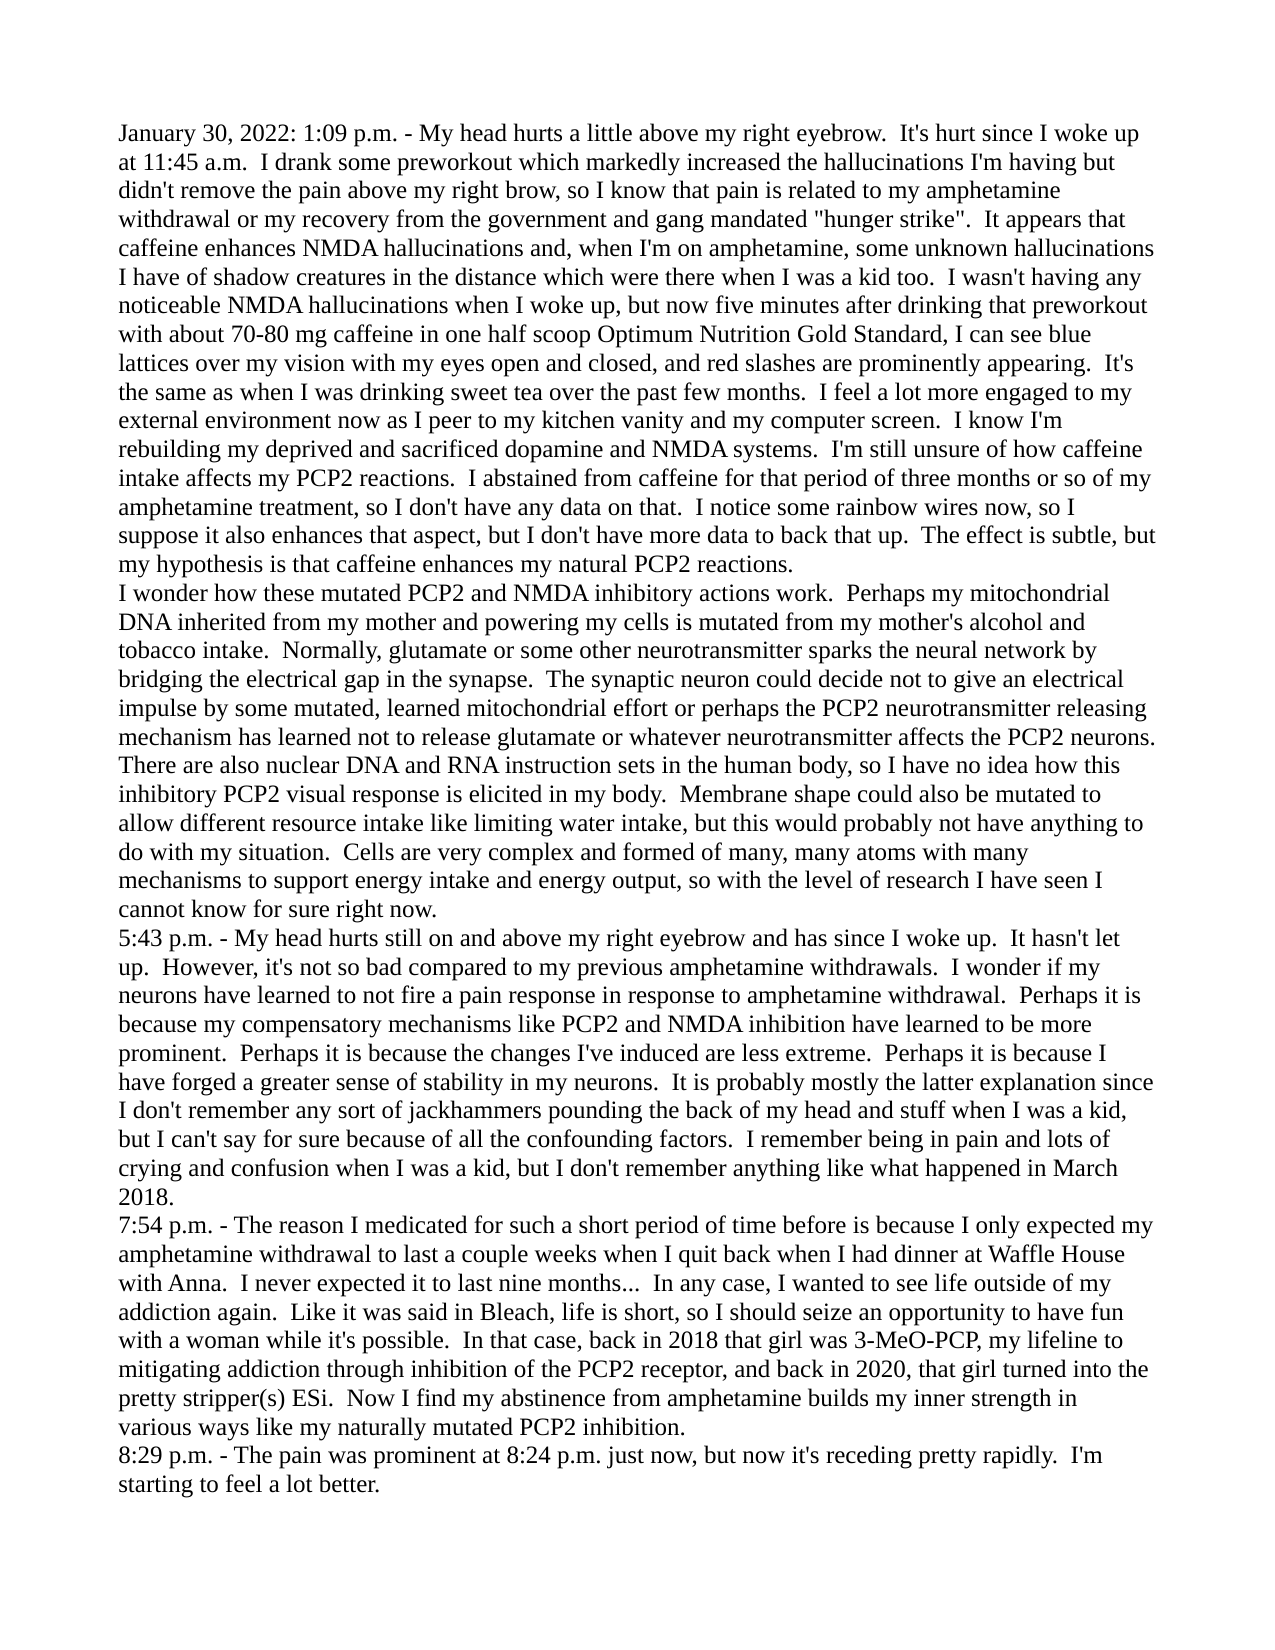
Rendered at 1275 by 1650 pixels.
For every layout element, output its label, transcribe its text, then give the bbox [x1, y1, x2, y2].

text 8:29 p.m. - The pain was prominent at 8:24 p.m. just now, but now it's receding pretty rapidly. I'm starting to feel a lot better. [118, 1441, 1157, 1498]
text 7:54 p.m. - The reason I medicated for such a short period of time before is because I only expected my amphetamine withdrawal to last a couple weeks when I quit back when I had dinner at Waffle House with Anna. I never expected it to last nine months... In any case, I wanted to see life outside of my addiction again. Like it was said in Bleach, life is short, so I should seize an opportunity to have fun with a woman while it's possible. In that case, back in 2018 that girl was 3-MeO-PCP, my lifeline to mitigating addiction through inhibition of the PCP2 receptor, and back in 2020, that girl turned into the pretty stripper(s) ESi. Now I find my abstinence from amphetamine builds my inner strength in various ways like my naturally mutated PCP2 inhibition. [118, 1211, 1157, 1441]
text 5:43 p.m. - My head hurts still on and above my right eyebrow and has since I woke up. It hasn't let up. However, it's not so bad compared to my previous amphetamine withdrawals. I wonder if my neurons have learned to not fire a pain response in response to amphetamine withdrawal. Perhaps it is because my compensatory mechanisms like PCP2 and NMDA inhibition have learned to be more prominent. Perhaps it is because the changes I've induced are less extreme. Perhaps it is because I have forged a greater sense of stability in my neurons. It is probably mostly the latter explanation since I don't remember any sort of jackhammers pounding the back of my head and stuff when I was a kid, but I can't say for sure because of all the confounding factors. I remember being in pain and lots of crying and confusion when I was a kid, but I don't remember anything like what happened in March 2018. [118, 923, 1157, 1211]
text I wonder how these mutated PCP2 and NMDA inhibitory actions work. Perhaps my mitochondrial DNA inherited from my mother and powering my cells is mutated from my mother's alcohol and tobacco intake. Normally, glutamate or some other neurotransmitter sparks the neural network by bridging the electrical gap in the synapse. The synaptic neuron could decide not to give an electrical impulse by some mutated, learned mitochondrial effort or perhaps the PCP2 neurotransmitter releasing mechanism has learned not to release glutamate or whatever neurotransmitter affects the PCP2 neurons. There are also nuclear DNA and RNA instruction sets in the human body, so I have no idea how this inhibitory PCP2 visual response is elicited in my body. Membrane shape could also be mutated to allow different resource intake like limiting water intake, but this would probably not have anything to do with my situation. Cells are very complex and formed of many, many atoms with many mechanisms to support energy intake and energy output, so with the level of research I have seen I cannot know for sure right now. [118, 578, 1157, 923]
text January 30, 2022: 1:09 p.m. - My head hurts a little above my right eyebrow. It's hurt since I woke up at 11:45 a.m. I drank some preworkout which markedly increased the hallucinations I'm having but didn't remove the pain above my right brow, so I know that pain is related to my amphetamine withdrawal or my recovery from the government and gang mandated "hunger strike". It appears that caffeine enhances NMDA hallucinations and, when I'm on amphetamine, some unknown hallucinations I have of shadow creatures in the distance which were there when I was a kid too. I wasn't having any noticeable NMDA hallucinations when I woke up, but now five minutes after drinking that preworkout with about 70-80 mg caffeine in one half scoop Optimum Nutrition Gold Standard, I can see blue lattices over my vision with my eyes open and closed, and red slashes are prominently appearing. It's the same as when I was drinking sweet tea over the past few months. I feel a lot more engaged to my external environment now as I peer to my kitchen vanity and my computer screen. I know I'm rebuilding my deprived and sacrificed dopamine and NMDA systems. I'm still unsure of how caffeine intake affects my PCP2 reactions. I abstained from caffeine for that period of three months or so of my amphetamine treatment, so I don't have any data on that. I notice some rainbow wires now, so I suppose it also enhances that aspect, but I don't have more data to back that up. The effect is subtle, but my hypothesis is that caffeine enhances my natural PCP2 reactions. [118, 118, 1157, 578]
